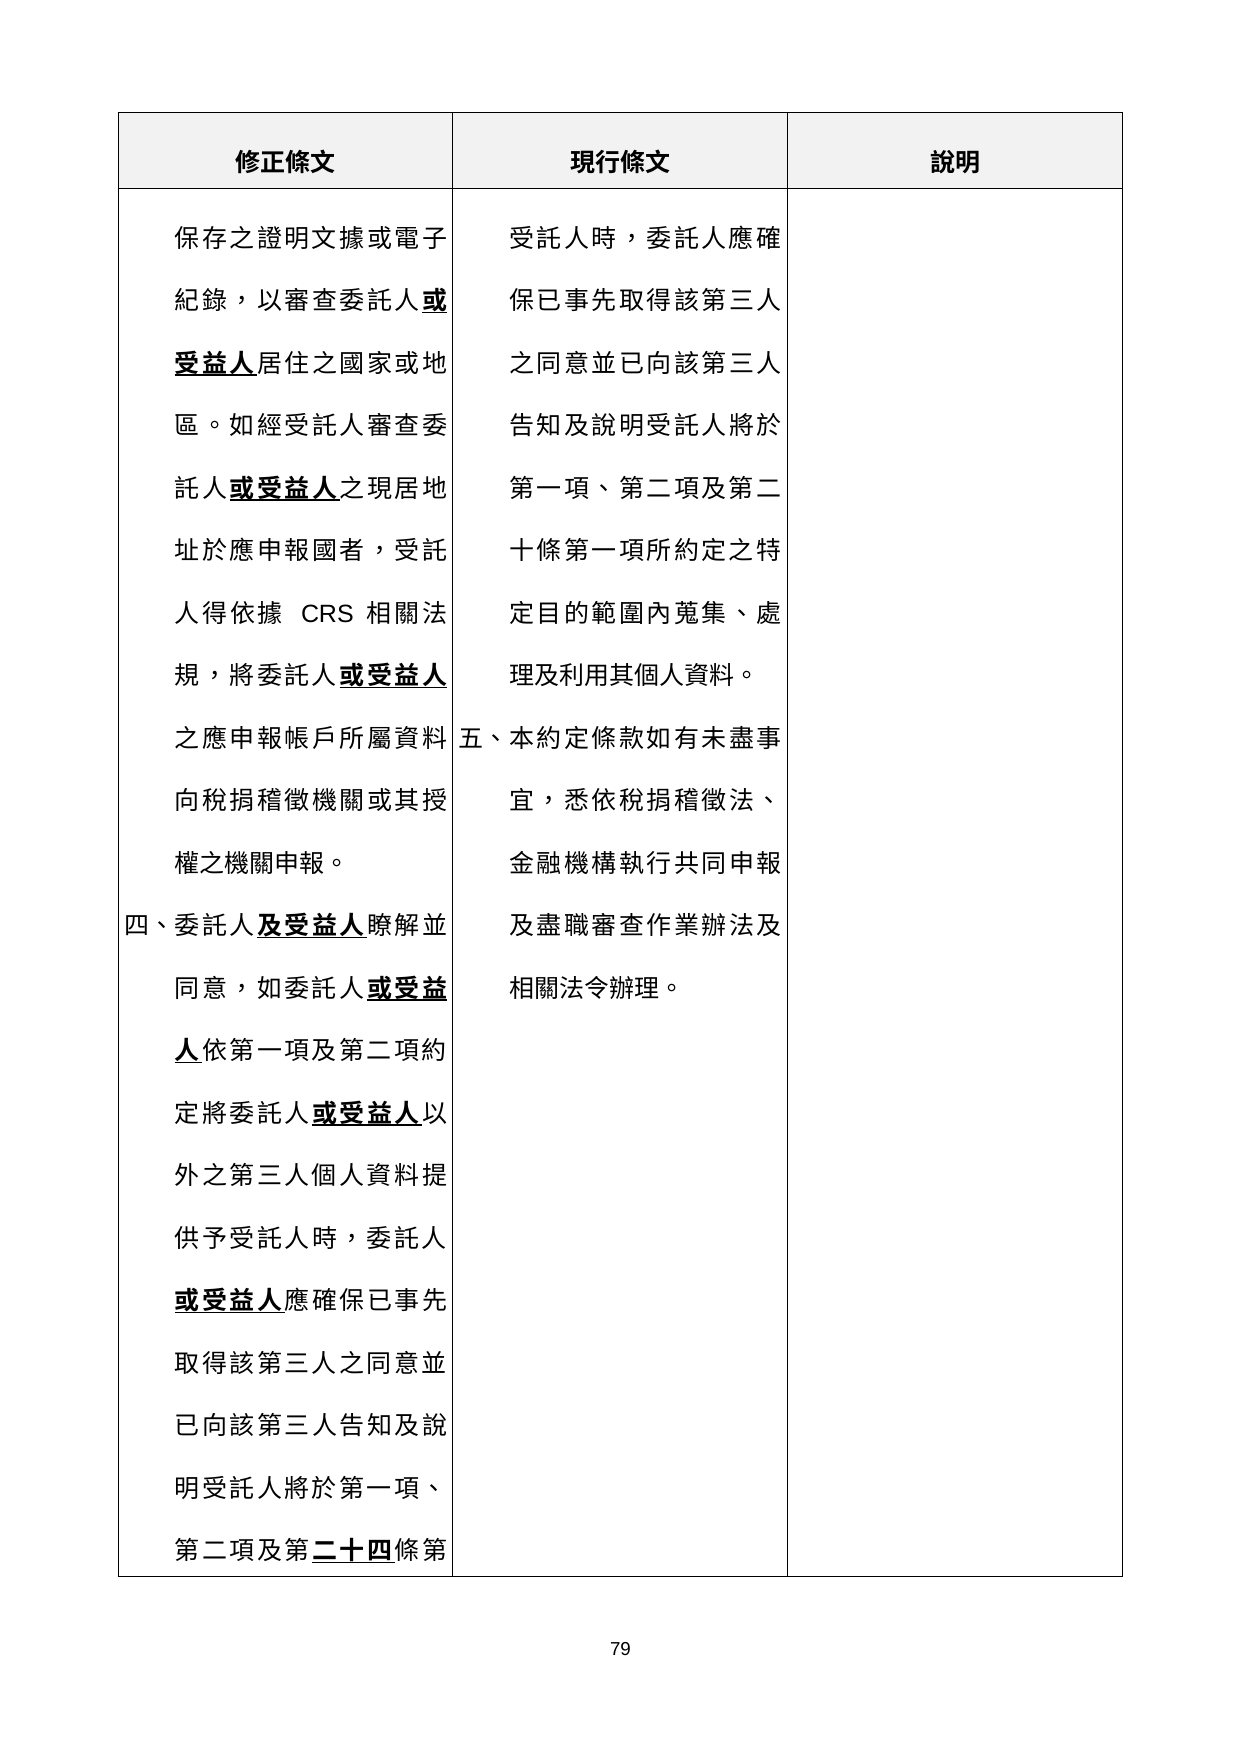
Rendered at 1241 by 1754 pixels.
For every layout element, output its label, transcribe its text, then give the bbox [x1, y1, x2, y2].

table_header 現行條文 [453, 113, 787, 188]
table_cell 受託人時，委託人應確保已事先取得該第三人之同意並已向該第三人告知及說明受託人將於第一項、第二項及第二十條第一項所約定之特定目的範圍內蒐集、處理及利用其個人資料。 五、 本約定條款如有未盡事宜，悉依稅捐稽徵法、金融機構執行共同申報及盡職審查作業辦法及相關法令辦理。 [453, 189, 787, 1576]
table_cell [788, 189, 1122, 1576]
table_cell 保存之證明文據或電子紀錄，以審查委託人或受益人居住之國家或地區。如經受託人審查委託人或受益人之現居地址於應申報國者，受託人得依據 CRS 相關法規，將委託人或受益人之應申報帳戶所屬資料向稅捐稽徵機關或其授權之機關申報。 四、 委託人及受益人瞭解並同意，如委託人或受益人依第一項及第二項約定將委託人或受益人以外之第三人個人資料提供予受託人時，委託人或受益人應確保已事先取得該第三人之同意並已向該第三人告知及說明受託人將於第一項、第二項及第二十四條第 [119, 189, 452, 1576]
table_header 說明 [788, 113, 1122, 188]
table_header 修正條文 [119, 113, 452, 188]
